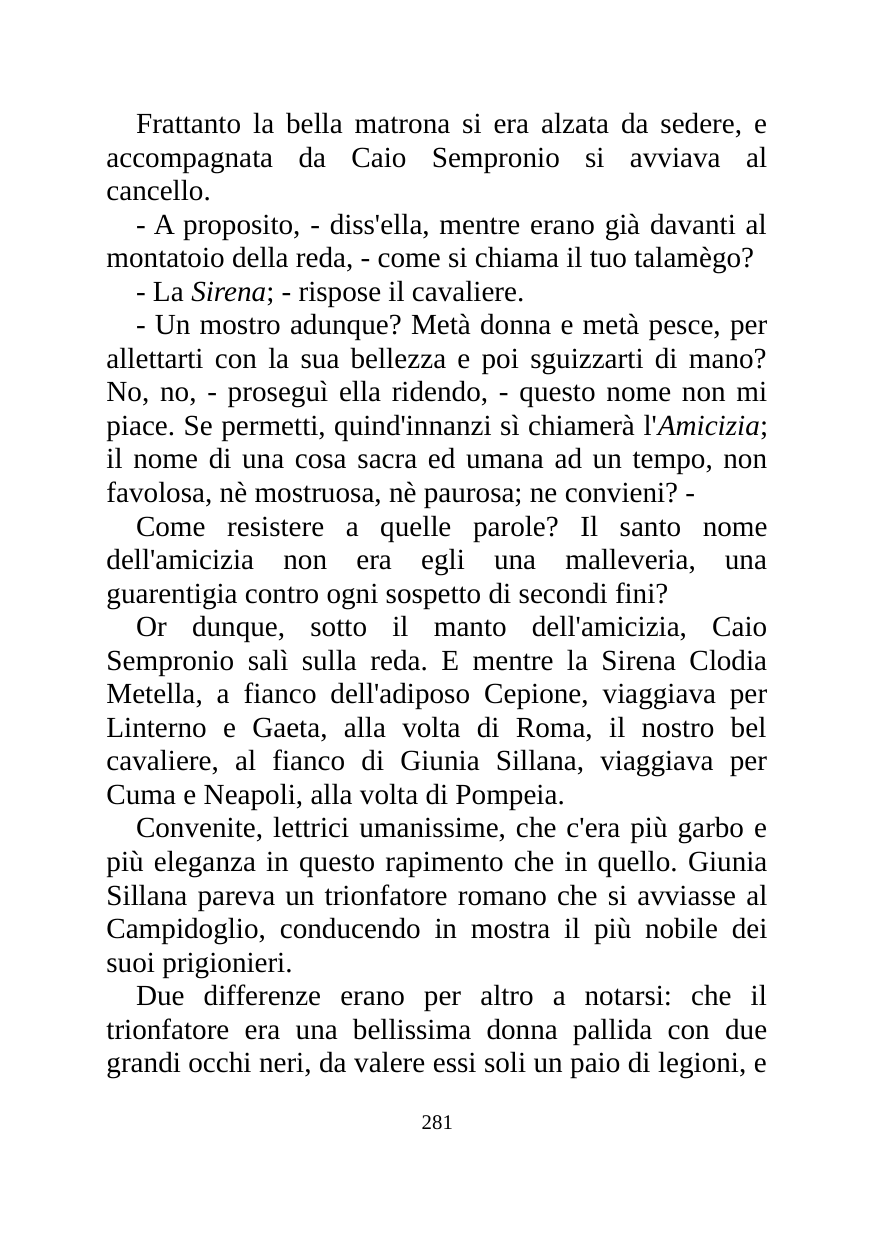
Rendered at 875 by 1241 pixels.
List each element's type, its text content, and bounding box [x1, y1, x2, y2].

text - Un mostro adunque? Metà donna e metà pesce, per allettarti con la sua bellezza e poi sguizzarti di mano? No, no, - proseguì ella ridendo, - questo nome non mi piace. Se permetti, quind'innanzi sì chiamerà l'Amicizia; il nome di una cosa sacra ed umana ad un tempo, non favolosa, nè mostruosa, nè paurosa; ne convieni? - [106, 307, 768, 509]
text - A proposito, - diss'ella, mentre erano già davanti al montatoio della reda, - come si chiama il tuo talamègo? [106, 207, 768, 274]
text Come resistere a quelle parole? Il santo nome dell'amicizia non era egli una malleveria, una guarentigia contro ogni sospetto di secondi fini? [106, 509, 768, 609]
text Or dunque, sotto il manto dell'amicizia, Caio Sempronio salì sulla reda. E mentre la Sirena Clodia Metella, a fianco dell'adiposo Cepione, viaggiava per Linterno e Gaeta, alla volta di Roma, il nostro bel cavaliere, al fianco di Giunia Sillana, viaggiava per Cuma e Neapoli, alla volta di Pompeia. [106, 609, 768, 811]
text Convenite, lettrici umanissime, che c'era più garbo e più eleganza in questo rapimento che in quello. Giunia Sillana pareva un trionfatore romano che si avviasse al Campidoglio, conducendo in mostra il più nobile dei suoi prigionieri. [106, 811, 768, 978]
text Frattanto la bella matrona si era alzata da sedere, e accompagnata da Caio Sempronio si avviava al cancello. [106, 106, 768, 207]
text Due differenze erano per altro a notarsi: che il trionfatore era una bellissima donna pallida con due grandi occhi neri, da valere essi soli un paio di legioni, e [106, 978, 768, 1079]
text - La Sirena; - rispose il cavaliere. [106, 274, 768, 307]
